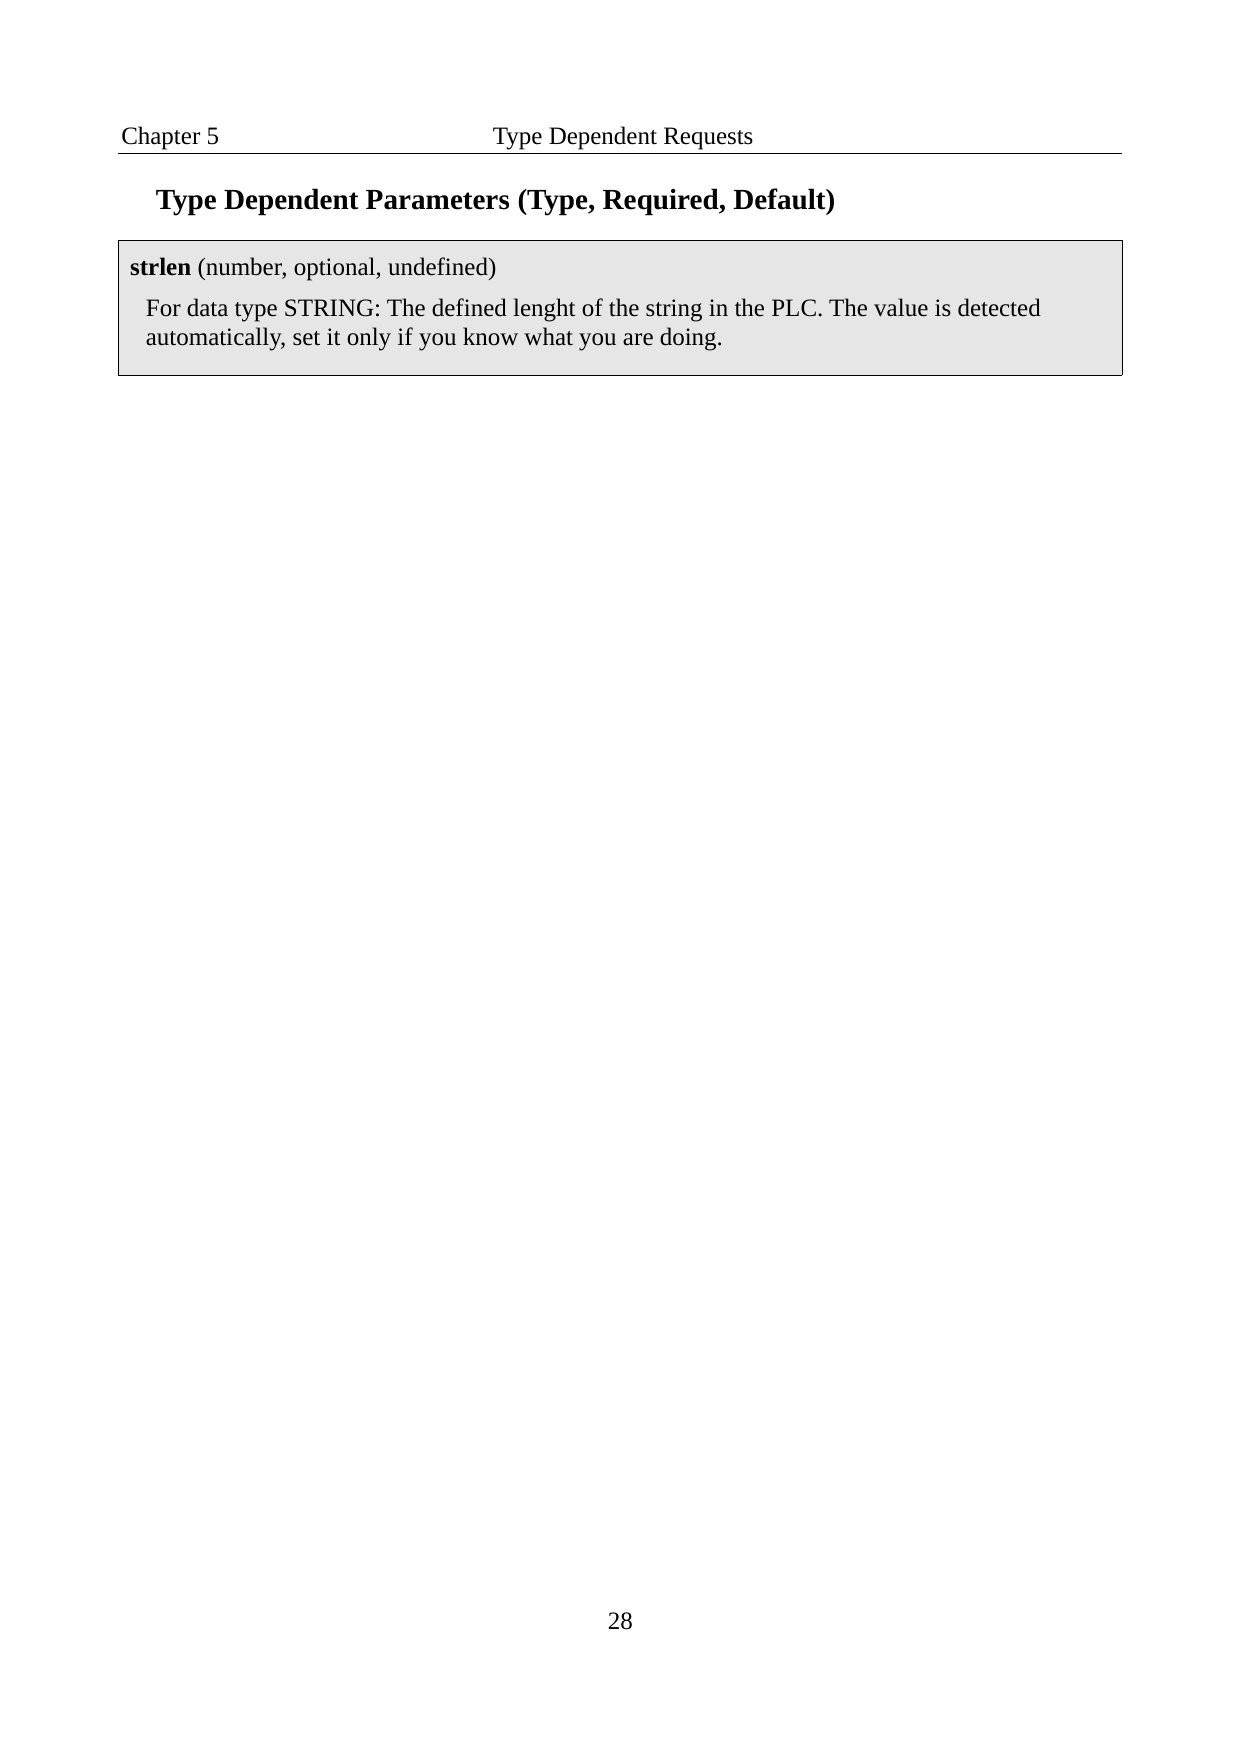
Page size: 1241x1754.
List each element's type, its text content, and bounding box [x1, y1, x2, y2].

table_header strlen (number, optional, undefined) For data type STRING: The defined lenght of the string in the PLC. The value is detected automatically, set it only if you know what you are doing. [119, 241, 1122, 375]
subtitle Type Dependent Parameters (Type, Required, Default) [156, 182, 1122, 216]
